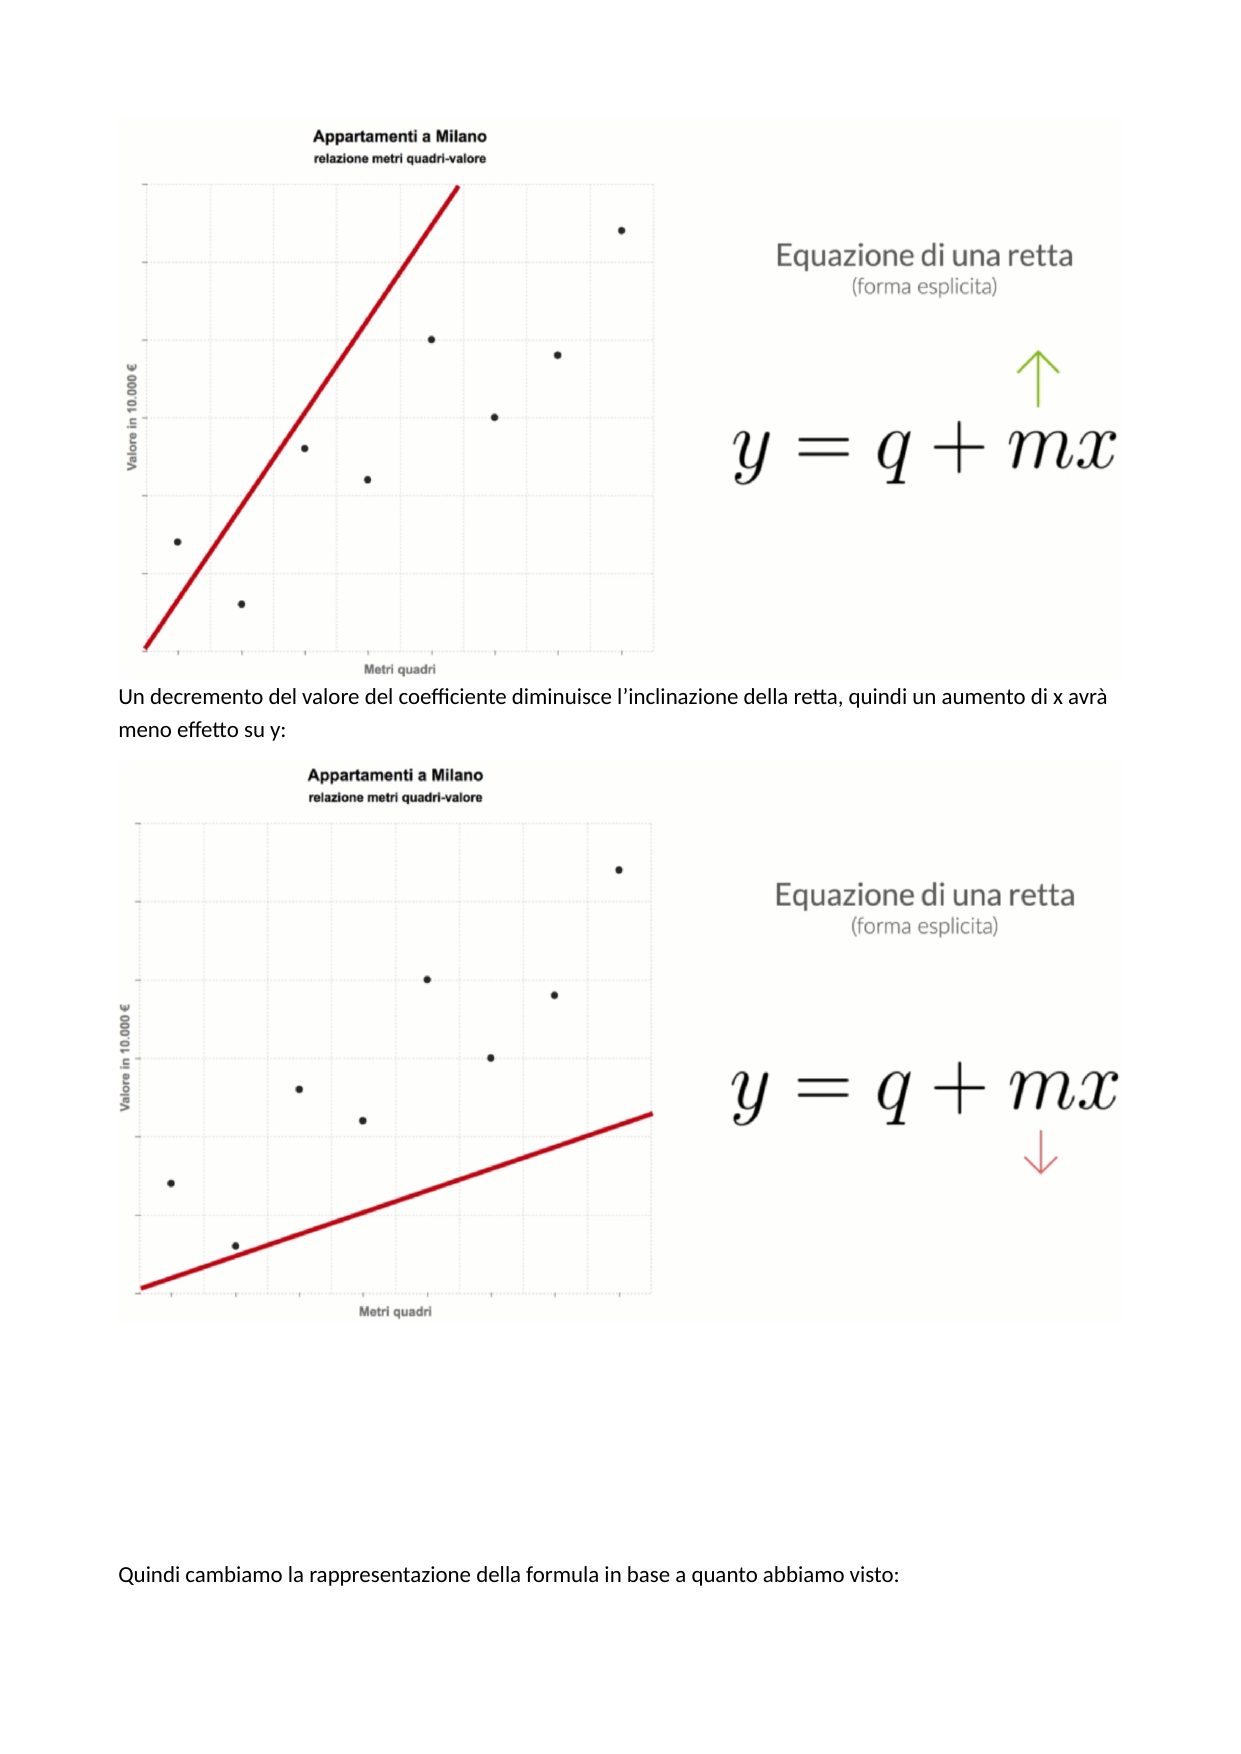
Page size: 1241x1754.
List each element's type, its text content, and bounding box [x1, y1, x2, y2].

text Quindi cambiamo la rappresentazione della formula in base a quanto abbiamo visto: [118, 1560, 1122, 1588]
picture [118, 118, 1123, 679]
picture [118, 761, 1123, 1322]
text Un decremento del valore del coefficiente diminuisce l’inclinazione della retta, quindi un aumento di x avrà meno effetto su y: [118, 679, 1122, 743]
